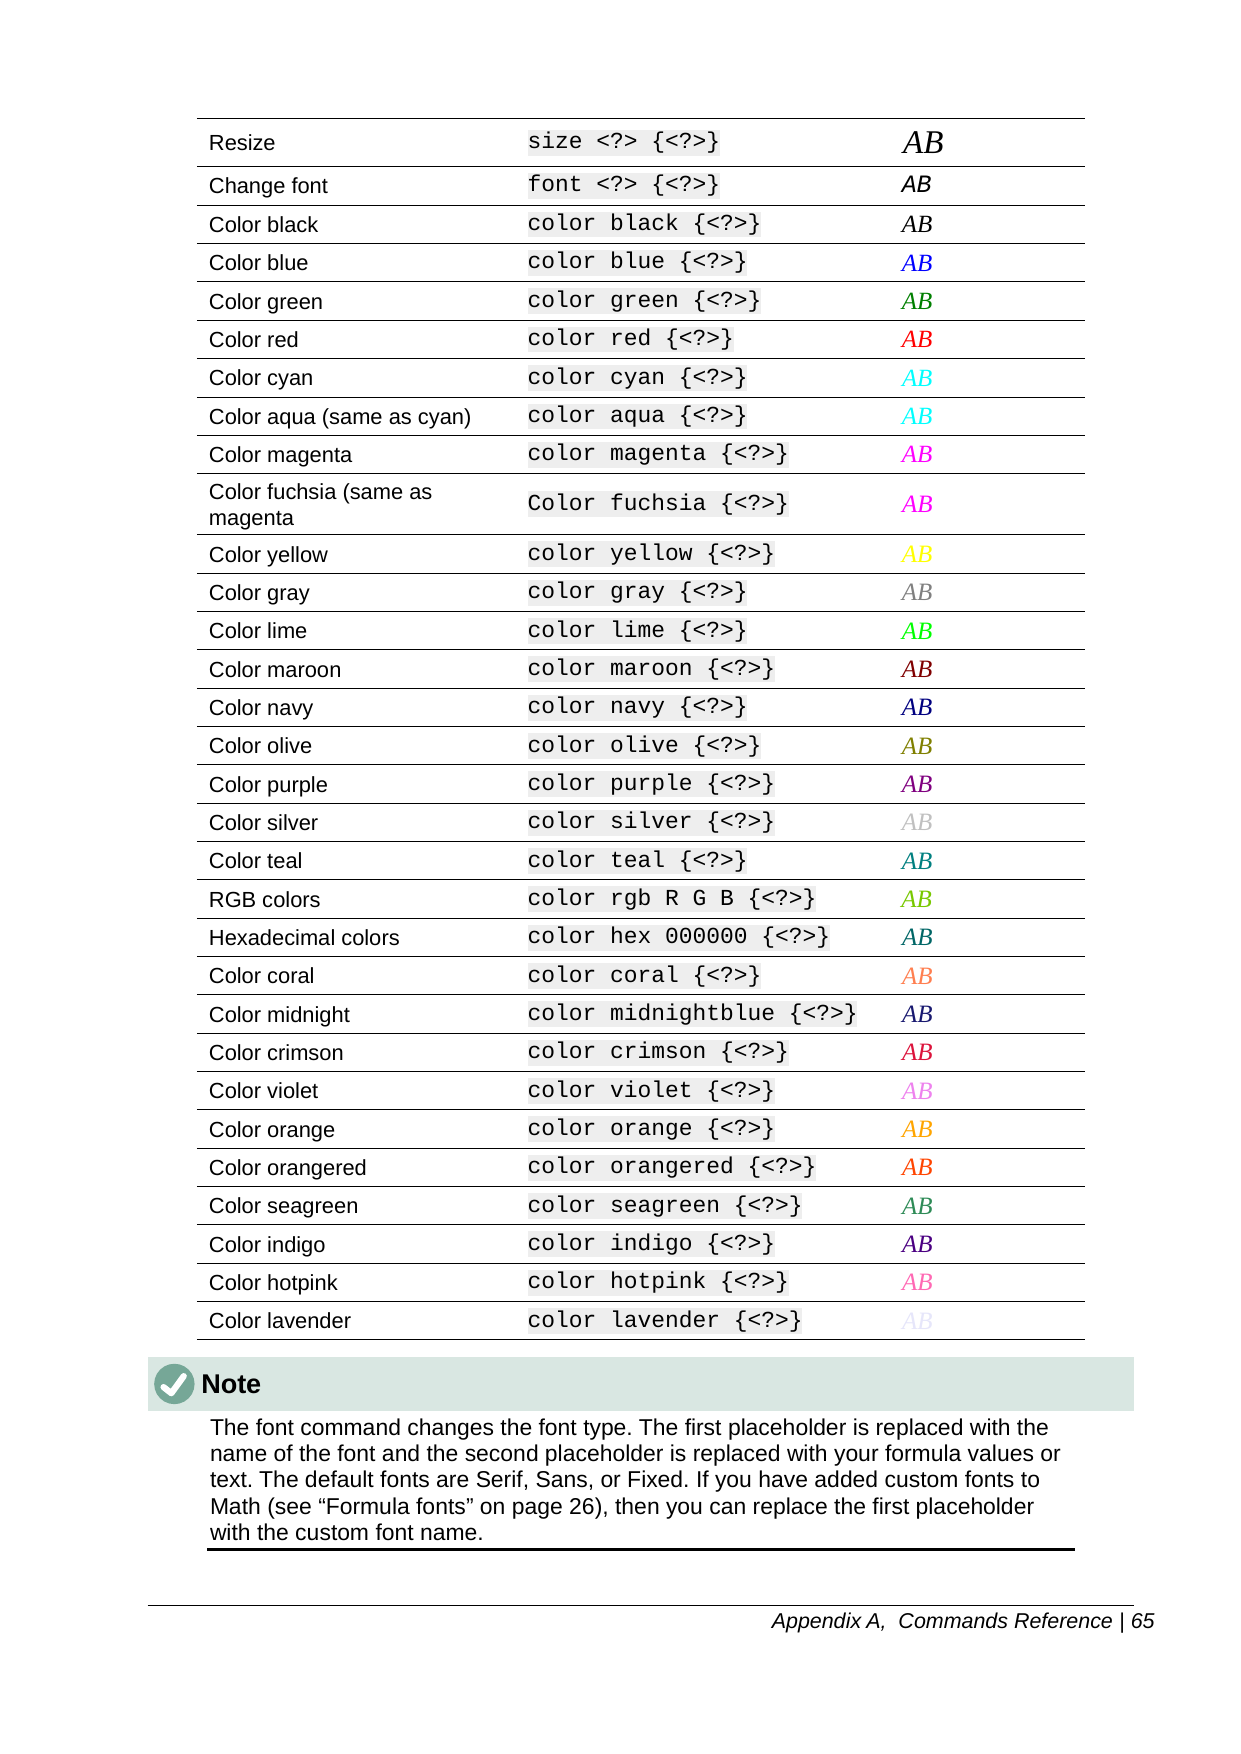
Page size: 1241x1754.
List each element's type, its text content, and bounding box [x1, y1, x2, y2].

table_cell [870, 1110, 1085, 1148]
table_cell Color maroon [197, 650, 516, 688]
table_cell color maroon {<?>} [516, 650, 870, 688]
table_cell [870, 321, 1085, 358]
table_cell Color black [197, 206, 516, 243]
table_cell Color fuchsia {<?>} [516, 474, 870, 534]
table_cell [870, 436, 1085, 473]
table_cell RGB colors [197, 880, 516, 918]
table_cell color red {<?>} [516, 321, 870, 358]
table_cell color seagreen {<?>} [516, 1187, 870, 1224]
table_cell color midnightblue {<?>} [516, 995, 870, 1033]
table_cell [870, 474, 1085, 534]
table_cell color orange {<?>} [516, 1110, 870, 1148]
table_cell color crimson {<?>} [516, 1034, 870, 1071]
table_cell color hex 000000 {<?>} [516, 919, 870, 956]
table_cell Color lime [197, 612, 516, 649]
table_cell [870, 919, 1085, 956]
table_cell Hexadecimal colors [197, 919, 516, 956]
table_cell Color midnight [197, 995, 516, 1033]
table_cell [870, 689, 1085, 726]
table_cell Color indigo [197, 1225, 516, 1263]
table_cell [870, 119, 1085, 166]
table_cell color yellow {<?>} [516, 535, 870, 573]
table_cell Color yellow [197, 535, 516, 573]
table_cell Color navy [197, 689, 516, 726]
table_cell [870, 842, 1085, 879]
table_cell Color magenta [197, 436, 516, 473]
table_cell Color aqua (same as cyan) [197, 398, 516, 435]
table_cell [870, 206, 1085, 243]
table_cell [870, 995, 1085, 1033]
table_cell [870, 398, 1085, 435]
table_cell color olive {<?>} [516, 727, 870, 764]
table_cell [870, 167, 1085, 205]
table_cell [870, 957, 1085, 994]
table_cell Color teal [197, 842, 516, 879]
table_cell Color crimson [197, 1034, 516, 1071]
text The font command changes the font type. The first placeholder is replaced with the name of the font and the second placeholder is replaced with your formula values or text. The default fonts are Serif, Sans, or Fixed. If you have added custom fonts to Math (see “Formula fonts” on page 26), then you can replace the first placeholder with the custom font name. [207, 1411, 1075, 1548]
table_cell Color seagreen [197, 1187, 516, 1224]
table_cell [870, 1302, 1085, 1339]
table_cell Color silver [197, 804, 516, 841]
table_cell color green {<?>} [516, 282, 870, 320]
table_cell Change font [197, 167, 516, 205]
table_cell color coral {<?>} [516, 957, 870, 994]
table_cell Color gray [197, 574, 516, 611]
table_cell Color lavender [197, 1302, 516, 1339]
table_cell [870, 804, 1085, 841]
table_cell [870, 359, 1085, 397]
table_cell font <?> {<?>} [516, 167, 870, 205]
table_cell color hotpink {<?>} [516, 1264, 870, 1301]
table_cell color teal {<?>} [516, 842, 870, 879]
table_cell Color blue [197, 244, 516, 281]
table_cell [870, 880, 1085, 918]
table_cell [870, 1072, 1085, 1109]
table_cell [870, 1187, 1085, 1224]
table_cell color purple {<?>} [516, 765, 870, 803]
table_cell color silver {<?>} [516, 804, 870, 841]
table_cell Color green [197, 282, 516, 320]
subtitle Note [148, 1357, 1134, 1411]
table_cell [870, 1034, 1085, 1071]
table_cell [870, 535, 1085, 573]
table_cell Color hotpink [197, 1264, 516, 1301]
table_cell size <?> {<?>} [516, 119, 870, 166]
table_cell color rgb R G B {<?>} [516, 880, 870, 918]
table_cell [870, 244, 1085, 281]
table_cell Resize [197, 119, 516, 166]
table_cell Color coral [197, 957, 516, 994]
table_cell Color purple [197, 765, 516, 803]
table_cell color magenta {<?>} [516, 436, 870, 473]
table_cell [870, 612, 1085, 649]
table_cell color violet {<?>} [516, 1072, 870, 1109]
table_cell [870, 282, 1085, 320]
table_cell [870, 1225, 1085, 1263]
table_cell color orangered {<?>} [516, 1149, 870, 1186]
table_cell [870, 727, 1085, 764]
table_cell color navy {<?>} [516, 689, 870, 726]
table_cell Color orangered [197, 1149, 516, 1186]
table_cell Color cyan [197, 359, 516, 397]
table_cell color cyan {<?>} [516, 359, 870, 397]
table_cell Color red [197, 321, 516, 358]
table_cell color lime {<?>} [516, 612, 870, 649]
table_cell color black {<?>} [516, 206, 870, 243]
table_cell [870, 574, 1085, 611]
table_cell Color orange [197, 1110, 516, 1148]
table_cell [870, 765, 1085, 803]
table_cell [870, 650, 1085, 688]
table_cell color lavender {<?>} [516, 1302, 870, 1339]
table_cell color indigo {<?>} [516, 1225, 870, 1263]
table_cell Color fuchsia (same as magenta [197, 474, 516, 534]
table_cell Color olive [197, 727, 516, 764]
table_cell color gray {<?>} [516, 574, 870, 611]
table_cell [870, 1149, 1085, 1186]
table_cell [870, 1264, 1085, 1301]
table_cell color blue {<?>} [516, 244, 870, 281]
table_cell color aqua {<?>} [516, 398, 870, 435]
table_cell Color violet [197, 1072, 516, 1109]
